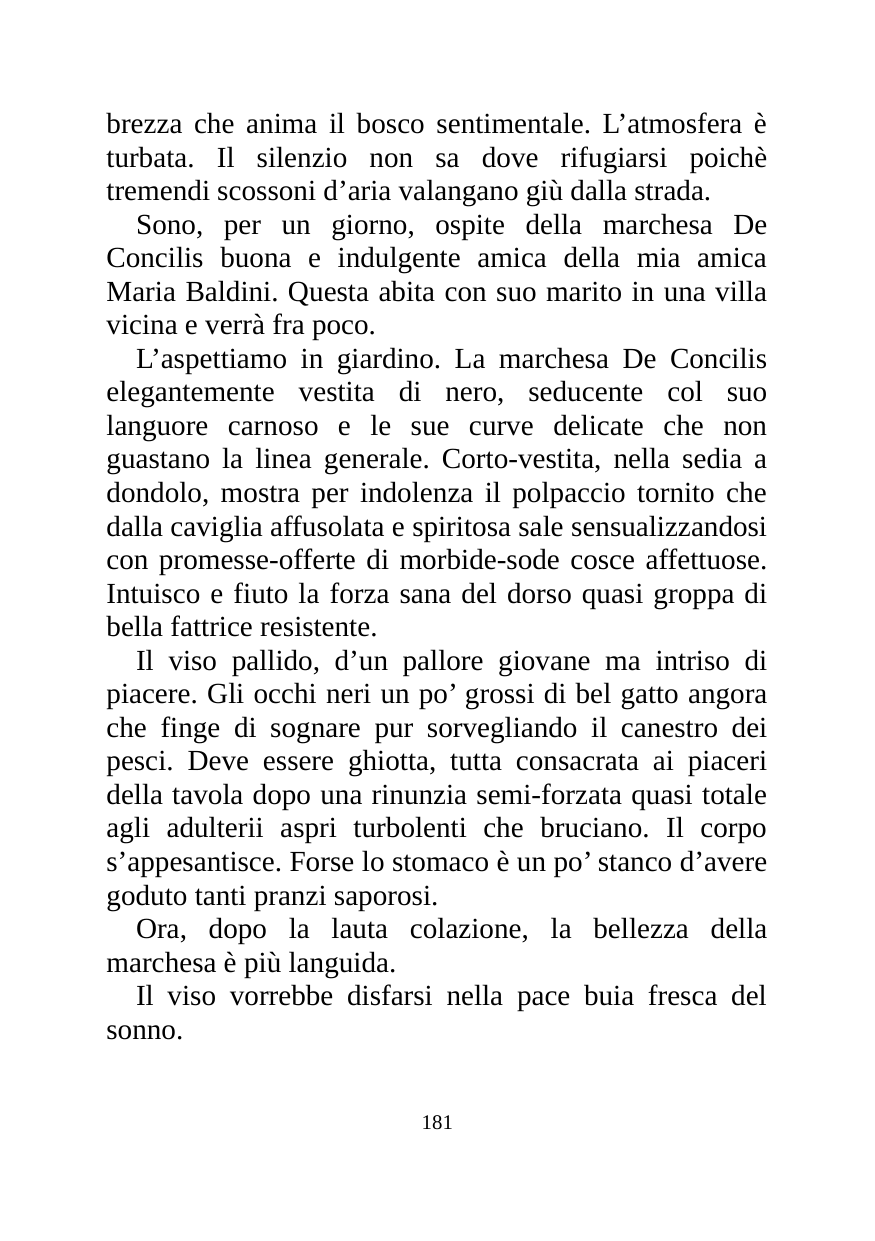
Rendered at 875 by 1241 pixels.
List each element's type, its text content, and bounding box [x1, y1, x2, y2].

text brezza che anima il bosco sentimentale. L’atmosfera è turbata. Il silenzio non sa dove rifugiarsi poichè tremendi scossoni d’aria valangano giù dalla strada. [106, 106, 768, 207]
text Sono, per un giorno, ospite della marchesa De Concilis buona e indulgente amica della mia amica Maria Baldini. Questa abita con suo marito in una villa vicina e verrà fra poco. [106, 207, 768, 341]
text Il viso pallido, d’un pallore giovane ma intriso di piacere. Gli occhi neri un po’ grossi di bel gatto angora che finge di sognare pur sorvegliando il canestro dei pesci. Deve essere ghiotta, tutta consacrata ai piaceri della tavola dopo una rinunzia semi-forzata quasi totale agli adulterii aspri turbolenti che bruciano. Il corpo s’appesantisce. Forse lo stomaco è un po’ stanco d’avere goduto tanti pranzi saporosi. [106, 643, 768, 911]
text Il viso vorrebbe disfarsi nella pace buia fresca del sonno. [106, 978, 768, 1045]
text Ora, dopo la lauta colazione, la bellezza della marchesa è più languida. [106, 911, 768, 978]
text L’aspettiamo in giardino. La marchesa De Concilis elegantemente vestita di nero, seducente col suo languore carnoso e le sue curve delicate che non guastano la linea generale. Corto-vestita, nella sedia a dondolo, mostra per indolenza il polpaccio tornito che dalla caviglia affusolata e spiritosa sale sensualizzandosi con promesse-offerte di morbide-sode cosce affettuose. Intuisco e fiuto la forza sana del dorso quasi groppa di bella fattrice resistente. [106, 341, 768, 643]
